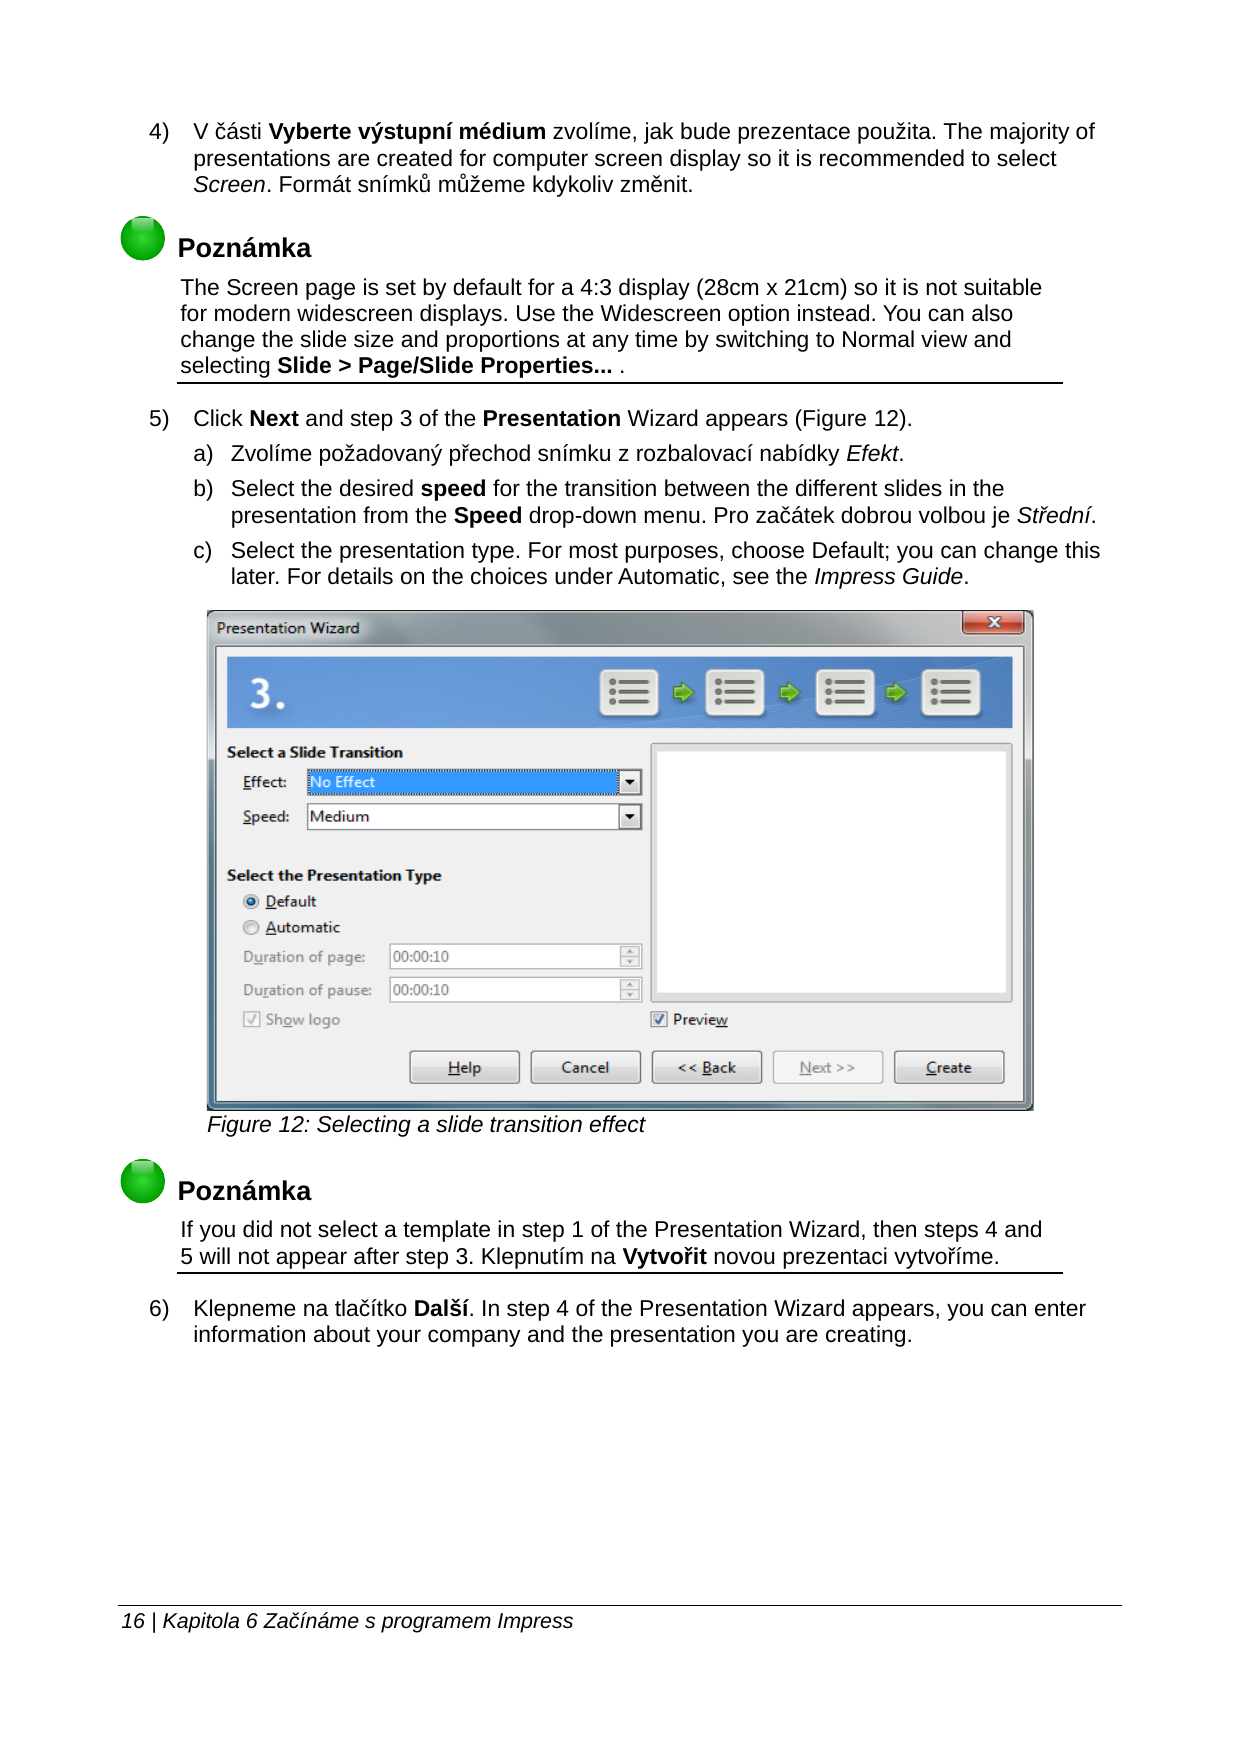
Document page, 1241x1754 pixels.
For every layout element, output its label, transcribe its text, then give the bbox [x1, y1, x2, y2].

list Klepneme na tlačítko Další. In step 4 of the Presentation Wizard appears, you can enter information about your company and the presentation you are creating. [169, 1295, 1122, 1348]
list Zvolíme požadovaný přechod snímku z rozbalovací nabídky Efekt. [193, 440, 1122, 467]
list V části Vyberte výstupní médium zvolíme, jak bude prezentace použita. The majority of presentations are created for computer screen display so it is recommended to select Screen. Formát snímků můžeme kdykoliv změnit. [169, 118, 1122, 197]
picture [206, 610, 1034, 1111]
list Click Next and step 3 of the Presentation Wizard appears (Figure 12). [169, 405, 1122, 431]
subtitle Poznámka [118, 1156, 1122, 1206]
list Select the presentation type. For most purposes, choose Default; you can change this later. For details on the choices under Automatic, see the Impress Guide. [193, 537, 1122, 590]
text The Screen page is set by default for a 4:3 display (28cm x 21cm) so it is not suitable for modern widescreen displays. Use the Widescreen option instead. You can also change the slide size and proportions at any time by switching to Normal view and selecting Slide > Page/Slide Properties... . [177, 270, 1063, 382]
list Select the desired speed for the transition between the different slides in the presentation from the Speed drop-down menu. Pro začátek dobrou volbou je Střední. [193, 475, 1122, 528]
text Figure 12: Selecting a slide transition effect [207, 1111, 1034, 1137]
text If you did not select a template in step 1 of the Presentation Wizard, then steps 4 and 5 will not appear after step 3. Klepnutím na Vytvořit novou prezentaci vytvoříme. [177, 1213, 1063, 1272]
subtitle Poznámka [118, 213, 1122, 263]
